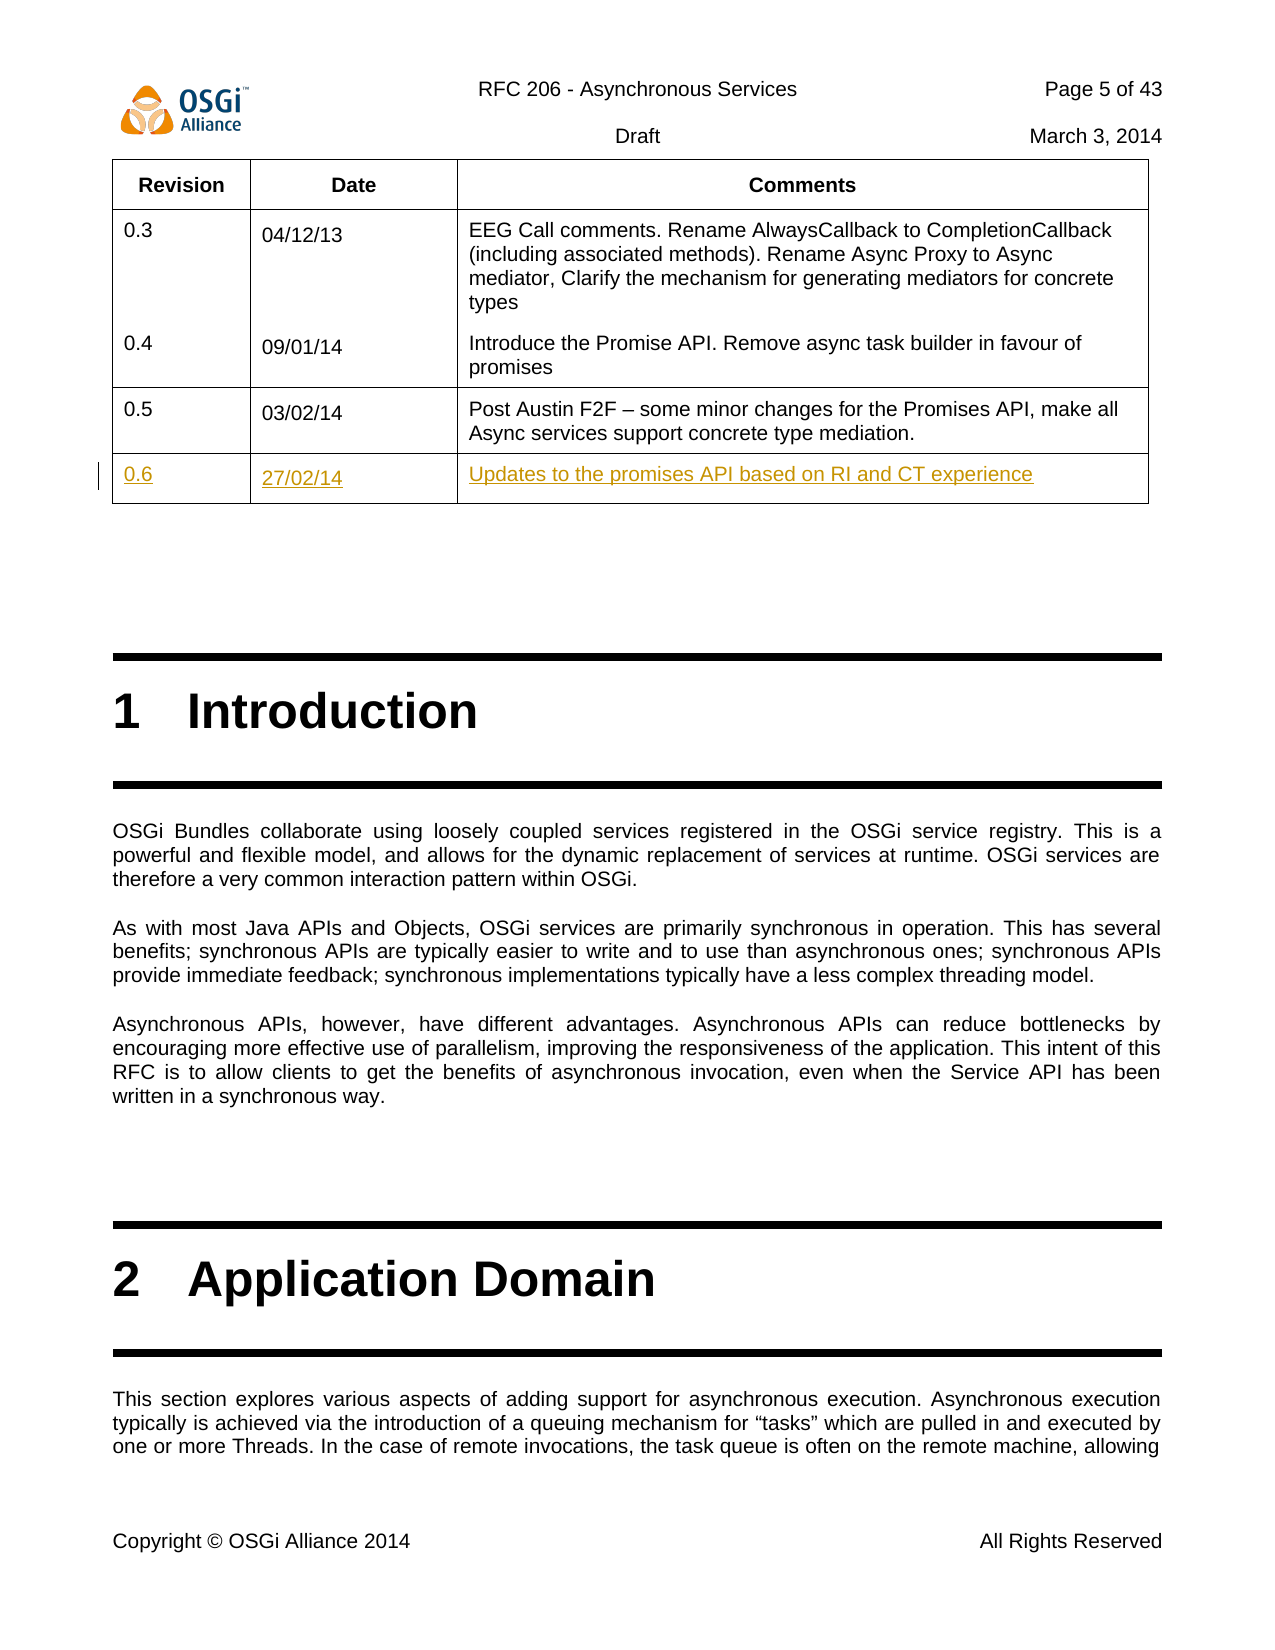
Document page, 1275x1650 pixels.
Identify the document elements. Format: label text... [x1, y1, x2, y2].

table_cell 0.5 [113, 388, 250, 453]
subtitle Introduction [112, 654, 1162, 789]
text Asynchronous APIs, however, have different advantages. Asynchronous APIs can reduce bottlenecks by encouraging more effective use of parallelism, improving the responsiveness of the application. This intent of this RFC is to allow clients to get the benefits of asynchronous invocation, even when the Service API has been written in a synchronous way. [112, 1012, 1162, 1108]
table_cell 09/01/14 [251, 323, 457, 387]
picture [113, 78, 257, 142]
table_cell Post Austin F2F – some minor changes for the Promises API, make all Async services support concrete type mediation. [458, 388, 1148, 453]
table_cell 04/12/13 [251, 210, 457, 322]
table_cell Introduce the Promise API. Remove async task builder in favour of promises [458, 323, 1148, 387]
table_header Revision [113, 160, 250, 209]
text This section explores various aspects of adding support for asynchronous execution. Asynchronous execution typically is achieved via the introduction of a queuing mechanism for “tasks” which are pulled in and executed by one or more Threads. In the case of remote invocations, the task queue is often on the remote machine, allowing [112, 1386, 1162, 1458]
table_cell EEG Call comments. Rename AlwaysCallback to CompletionCallback (including associated methods). Rename Async Proxy to Async mediator, Clarify the mechanism for generating mediators for concrete types [458, 210, 1148, 322]
subtitle Application Domain [112, 1222, 1162, 1357]
table_cell 27/02/14 [251, 454, 457, 503]
table_header Comments [458, 160, 1148, 209]
table_cell 0.3 [113, 210, 250, 322]
table_cell 0.4 [113, 323, 250, 387]
table_header Date [251, 160, 457, 209]
table_cell Updates to the promises API based on RI and CT experience [458, 454, 1148, 503]
text As with most Java APIs and Objects, OSGi services are primarily synchronous in operation. This has several benefits; synchronous APIs are typically easier to write and to use than asynchronous ones; synchronous APIs provide immediate feedback; synchronous implementations typically have a less complex threading model. [112, 915, 1162, 987]
table_cell 03/02/14 [251, 388, 457, 453]
text OSGi Bundles collaborate using loosely coupled services registered in the OSGi service registry. This is a powerful and flexible model, and allows for the dynamic replacement of services at runtime. OSGi services are therefore a very common interaction pattern within OSGi. [112, 818, 1162, 890]
table_cell 0.6 [113, 454, 250, 503]
